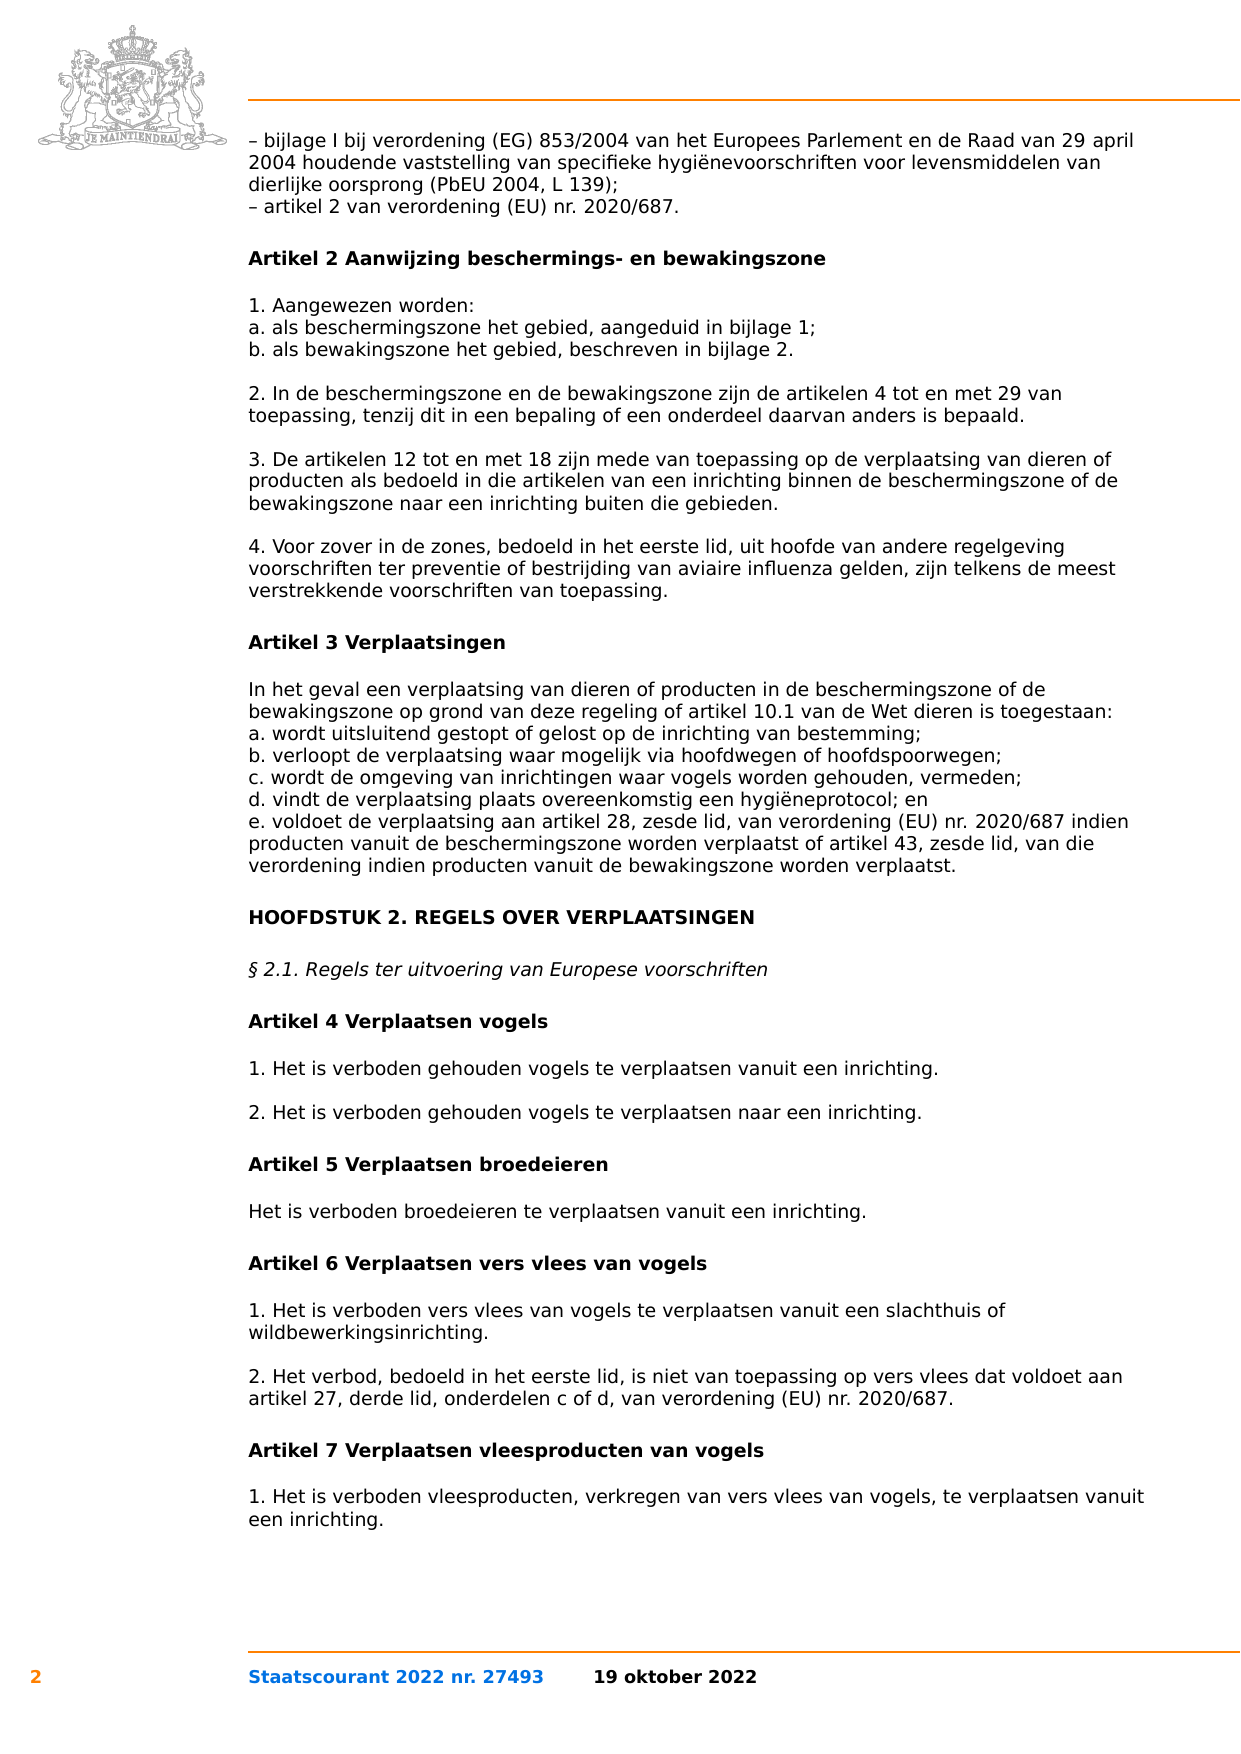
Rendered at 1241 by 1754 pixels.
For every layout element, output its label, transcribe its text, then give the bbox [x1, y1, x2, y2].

subtitle Artikel 2 Aanwijzing beschermings- en bewakingszone [248, 248, 1163, 270]
text 2. Het verbod, bedoeld in het eerste lid, is niet van toepassing op vers vlees dat voldoet aan artikel 27, derde lid, onderdelen c of d, van verordening (EU) nr. 2020/687. [248, 1366, 1163, 1409]
text e. voldoet de verplaatsing aan artikel 28, zesde lid, van verordening (EU) nr. 2020/687 indien producten vanuit de beschermingszone worden verplaatst of artikel 43, zesde lid, van die verordening indien producten vanuit de bewakingszone worden verplaatst. [248, 811, 1163, 877]
text 2. In de beschermingszone en de bewakingszone zijn de artikelen 4 tot en met 29 van toepassing, tenzij dit in een bepaling of een onderdeel daarvan anders is bepaald. [248, 383, 1163, 427]
text 2. Het is verboden gehouden vogels te verplaatsen naar een inrichting. [248, 1102, 1163, 1124]
subtitle Artikel 6 Verplaatsen vers vlees van vogels [248, 1253, 1163, 1275]
text b. verloopt de verplaatsing waar mogelijk via hoofdwegen of hoofdspoorwegen; [248, 745, 1163, 767]
text a. wordt uitsluitend gestopt of gelost op de inrichting van bestemming; [248, 723, 1163, 745]
picture [38, 25, 227, 150]
text Het is verboden broedeieren te verplaatsen vanuit een inrichting. [248, 1201, 1163, 1223]
text c. wordt de omgeving van inrichtingen waar vogels worden gehouden, vermeden; [248, 767, 1163, 789]
subtitle § 2.1. Regels ter uitvoering van Europese voorschriften [248, 959, 1163, 981]
text 4. Voor zover in de zones, bedoeld in het eerste lid, uit hoofde van andere regelgeving voorschriften ter preventie of bestrijding van aviaire influenza gelden, zijn telkens de meest verstrekkende voorschriften van toepassing. [248, 536, 1163, 602]
text 1. Het is verboden vleesproducten, verkregen van vers vlees van vogels, te verplaatsen vanuit een inrichting. [248, 1486, 1163, 1530]
subtitle Artikel 4 Verplaatsen vogels [248, 1011, 1163, 1033]
subtitle HOOFDSTUK 2. REGELS OVER VERPLAATSINGEN [248, 907, 1163, 929]
text b. als bewakingszone het gebied, beschreven in bijlage 2. [248, 339, 1163, 361]
text In het geval een verplaatsing van dieren of producten in de beschermingszone of de bewakingszone op grond van deze regeling of artikel 10.1 van de Wet dieren is toegestaan: [248, 679, 1163, 723]
text a. als beschermingszone het gebied, aangeduid in bijlage 1; [248, 317, 1163, 339]
text 1. Het is verboden gehouden vogels te verplaatsen vanuit een inrichting. [248, 1058, 1163, 1080]
text 3. De artikelen 12 tot en met 18 zijn mede van toepassing op de verplaatsing van dieren of producten als bedoeld in die artikelen van een inrichting binnen de beschermingszone of de bewakingszone naar een inrichting buiten die gebieden. [248, 448, 1163, 514]
subtitle Artikel 3 Verplaatsingen [248, 632, 1163, 654]
text – bijlage I bij verordening (EG) 853/2004 van het Europees Parlement en de Raad van 29 april 2004 houdende vaststelling van specifieke hygiënevoorschriften voor levensmiddelen van dierlijke oorsprong (PbEU 2004, L 139); [248, 130, 1163, 196]
text 1. Aangewezen worden: [248, 295, 1163, 317]
subtitle Artikel 5 Verplaatsen broedeieren [248, 1154, 1163, 1176]
text d. vindt de verplaatsing plaats overeenkomstig een hygiëneprotocol; en [248, 789, 1163, 811]
subtitle Artikel 7 Verplaatsen vleesproducten van vogels [248, 1439, 1163, 1461]
text – artikel 2 van verordening (EU) nr. 2020/687. [248, 196, 1163, 218]
text 1. Het is verboden vers vlees van vogels te verplaatsen vanuit een slachthuis of wildbewerkingsinrichting. [248, 1300, 1163, 1344]
